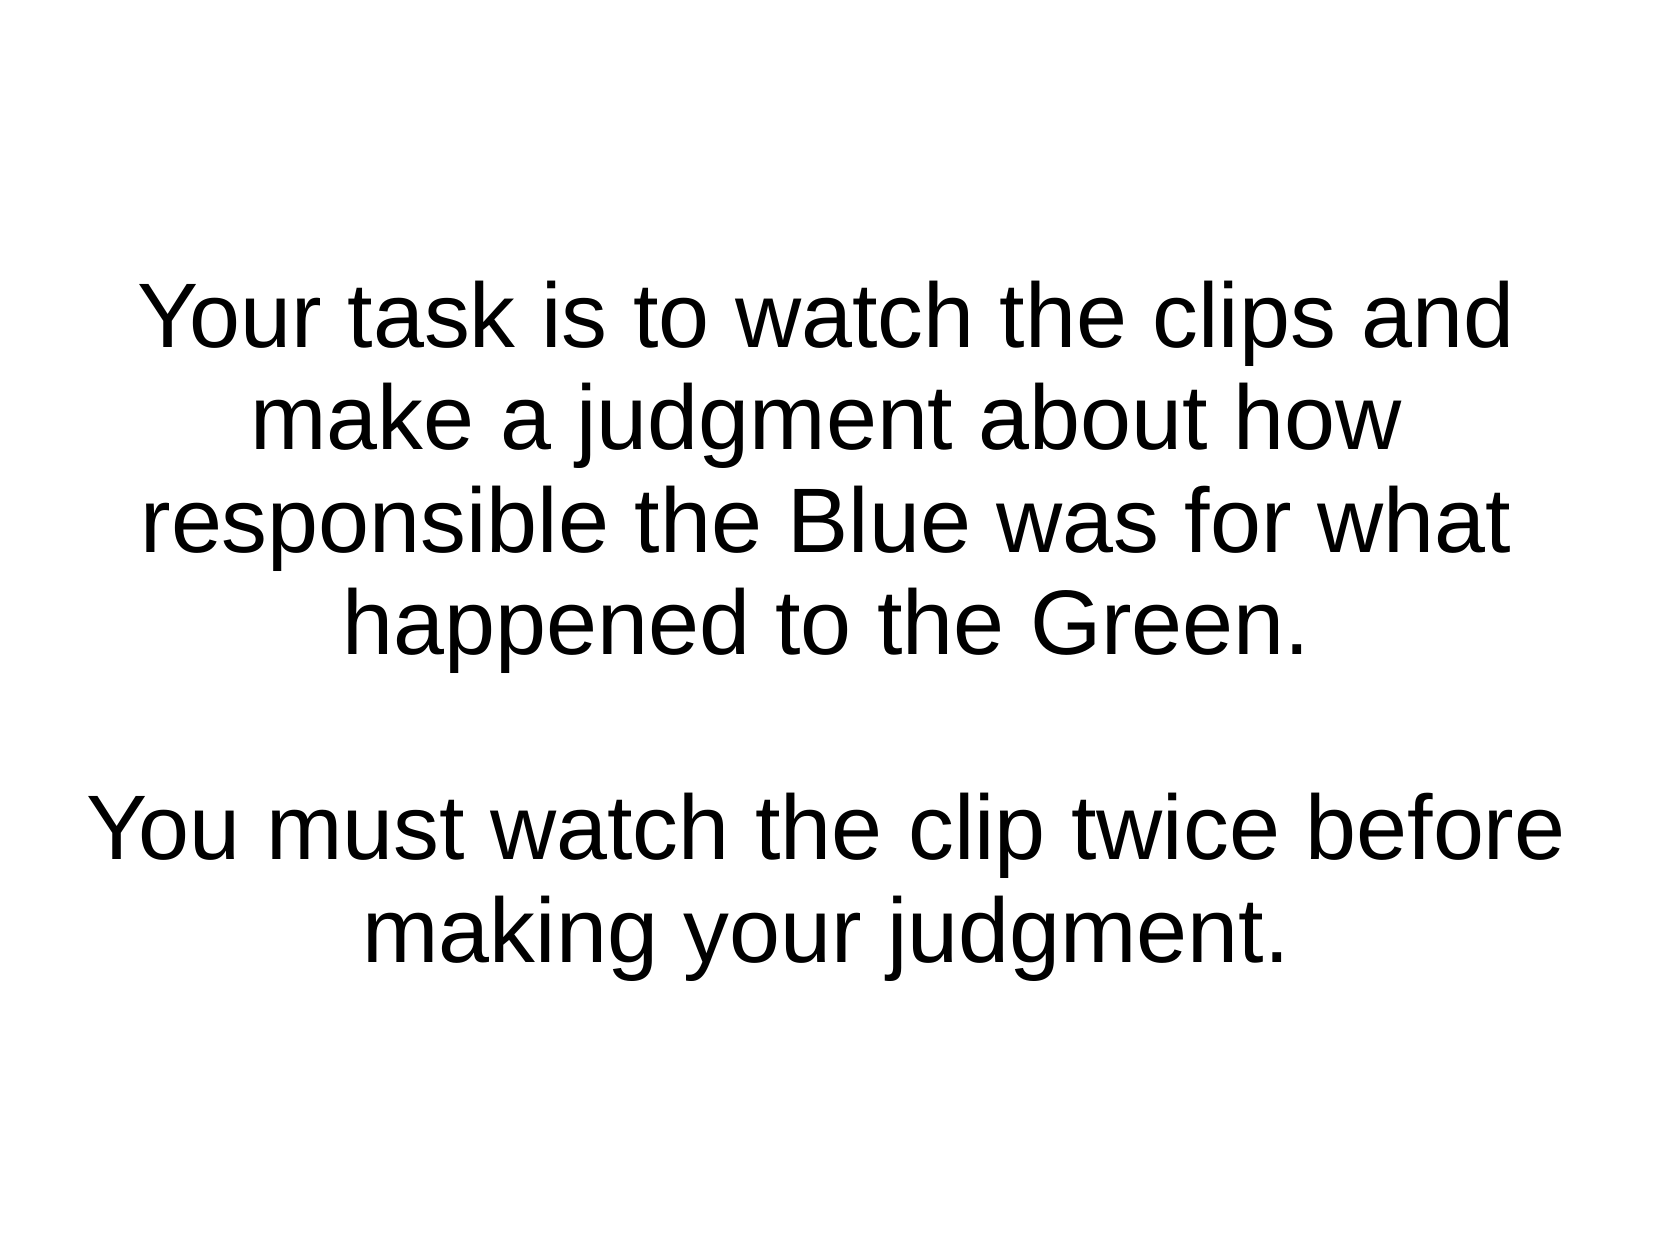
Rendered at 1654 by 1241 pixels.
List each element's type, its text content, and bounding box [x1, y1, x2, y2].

title Your task is to watch the clips and make a judgment about how responsible the Blue was for what happened to the Green. You must watch the clip twice before making your judgment. [82, 121, 1571, 1126]
